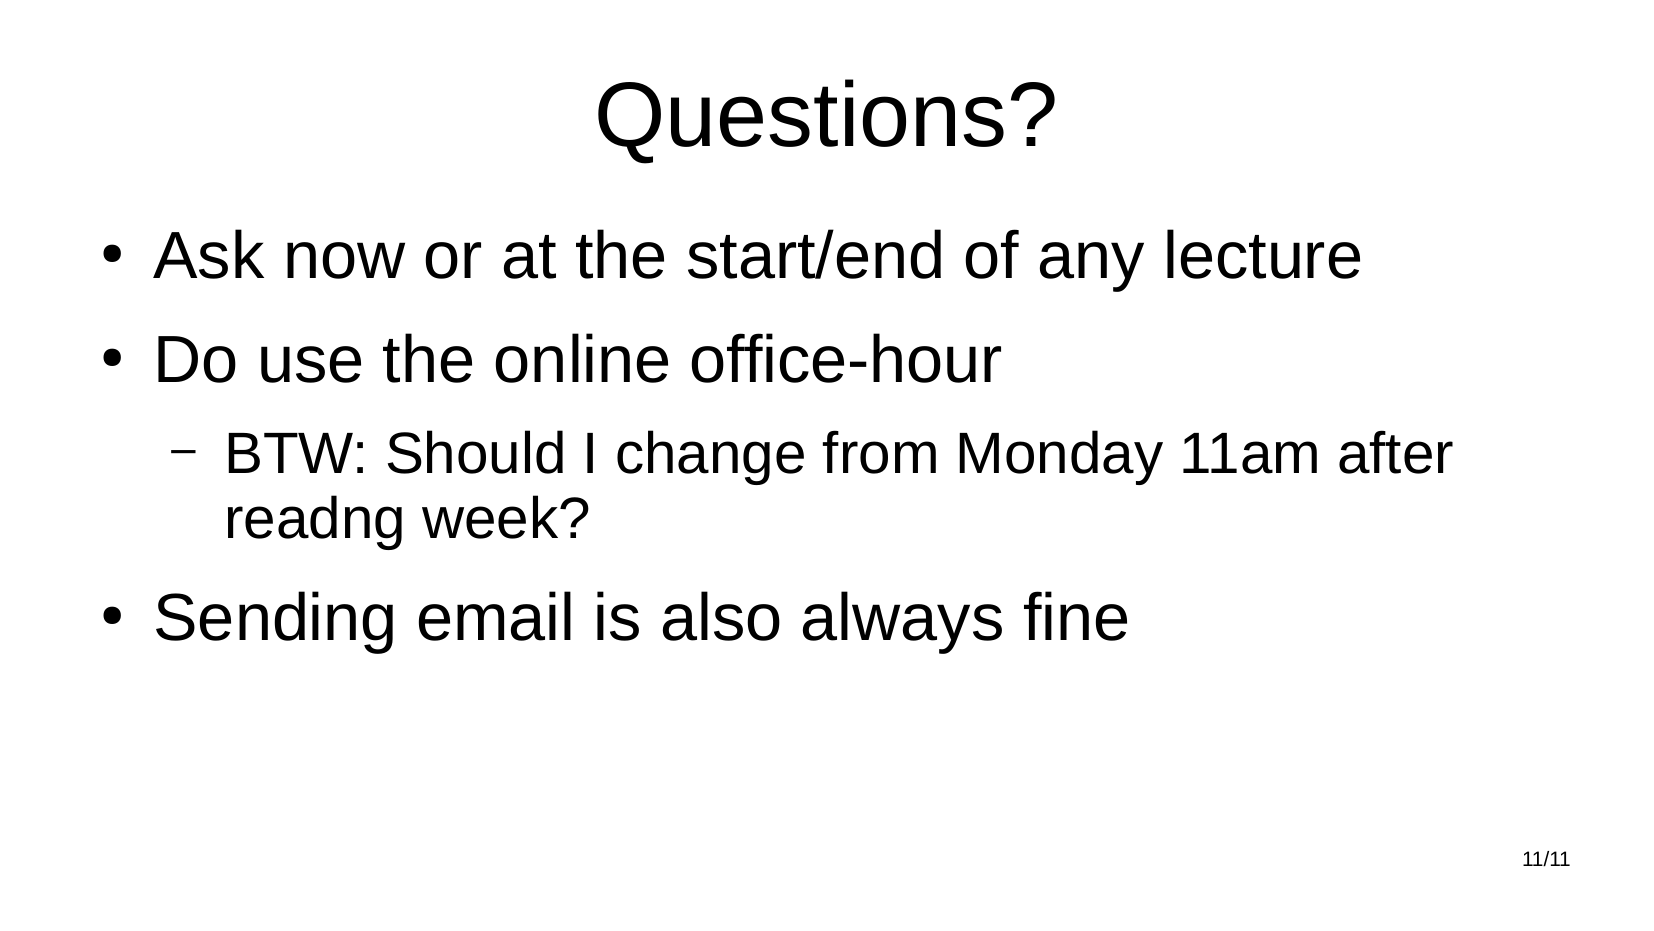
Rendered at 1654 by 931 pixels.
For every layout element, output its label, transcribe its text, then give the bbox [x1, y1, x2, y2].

list Ask now or at the start/end of any lecture Do use the online office-hour BTW: Should I change from Monday 11am after readng week? Sending email is also always fine [82, 217, 1571, 758]
title Questions? [82, 37, 1571, 193]
